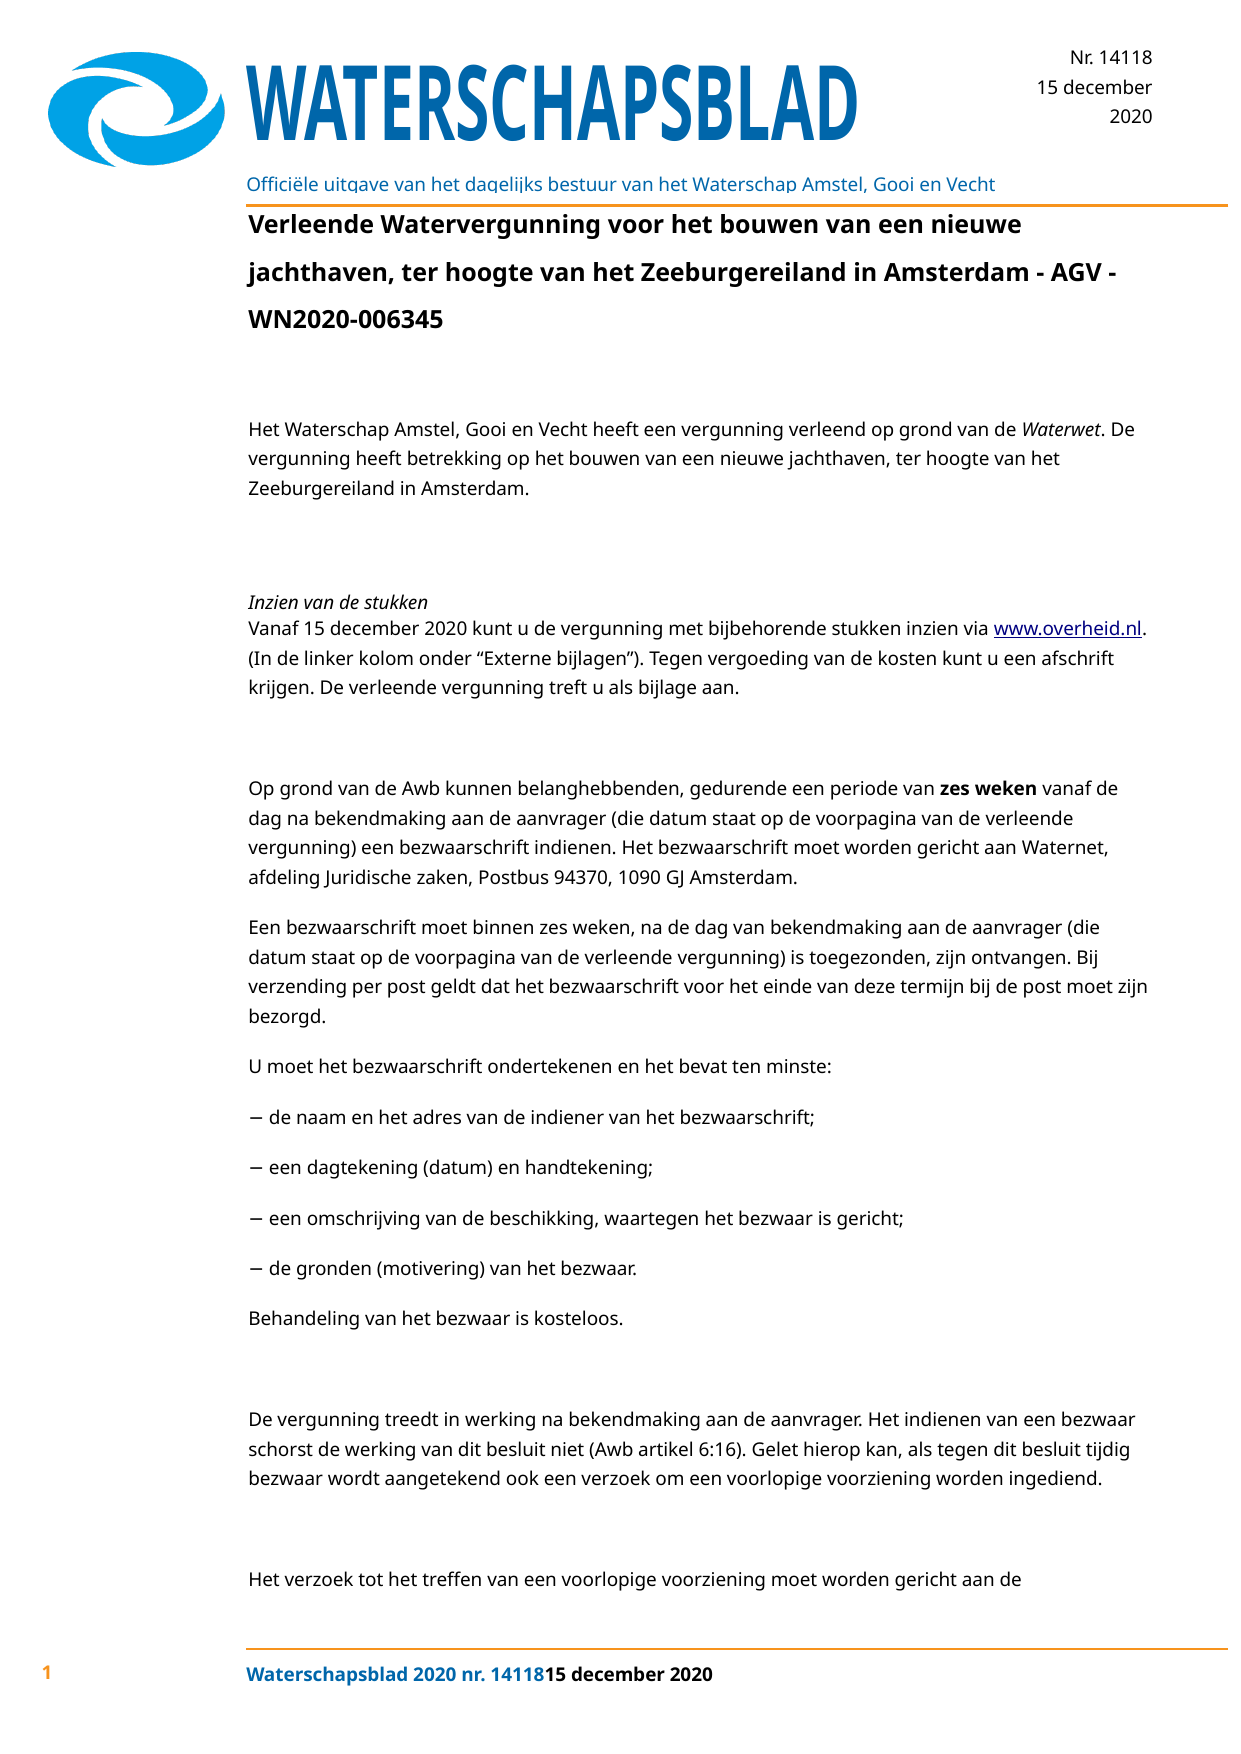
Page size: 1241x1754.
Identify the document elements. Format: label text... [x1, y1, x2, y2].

text Het Waterschap Amstel, Gooi en Vecht heeft een vergunning verleend op grond van de Waterwet. De vergunning heeft betrekking op het bouwen van een nieuwe jachthaven, ter hoogte van het Zeeburgereiland in Amsterdam. [248, 416, 1152, 501]
text Behandeling van het bezwaar is kosteloos. [248, 1306, 1152, 1331]
text Een bezwaarschrift moet binnen zes weken, na de dag van bekendmaking aan de aanvrager (die datum staat op de voorpagina van de verleende vergunning) is toegezonden, zijn ontvangen. Bij verzending per post geldt dat het bezwaarschrift voor het einde van deze termijn bij de post moet zijn bezorgd. [248, 914, 1152, 1029]
text U moet het bezwaarschrift ondertekenen en het bevat ten minste: [248, 1053, 1152, 1079]
text − een omschrijving van de beschikking, waartegen het bezwaar is gericht; [248, 1205, 1152, 1231]
text Inzien van de stukken [248, 589, 1152, 615]
text − de naam en het adres van de indiener van het bezwaarschrift; [248, 1104, 1152, 1130]
picture [41, 47, 231, 172]
text − een dagtekening (datum) en handtekening; [248, 1154, 1152, 1180]
text − de gronden (motivering) van het bezwaar. [248, 1255, 1152, 1281]
text Op grond van de Awb kunnen belanghebbenden, gedurende een periode van zes weken vanaf de dag na bekendmaking aan de aanvrager (die datum staat op de voorpagina van de verleende vergunning) een bezwaarschrift indienen. Het bezwaarschrift moet worden gericht aan Waternet, afdeling Juridische zaken, Postbus 94370, 1090 GJ Amsterdam. [248, 775, 1152, 890]
text Verleende Watervergunning voor het bouwen van een nieuwe jachthaven, ter hoogte van het Zeeburgereiland in Amsterdam - AGV - WN2020-006345 [248, 207, 1152, 336]
text De vergunning treedt in werking na bekendmaking aan de aanvrager. Het indienen van een bezwaar schorst de werking van dit besluit niet (Awb artikel 6:16). Gelet hierop kan, als tegen dit besluit tijdig bezwaar wordt aangetekend ook een verzoek om een voorlopige voorziening worden ingediend. [248, 1406, 1152, 1491]
text Vanaf 15 december 2020 kunt u de vergunning met bijbehorende stukken inzien via www.overheid.nl. (In de linker kolom onder “Externe bijlagen”). Tegen vergoeding van de kosten kunt u een afschrift krijgen. De verleende vergunning treft u als bijlage aan. [248, 615, 1152, 700]
text Het verzoek tot het treffen van een voorlopige voorziening moet worden gericht aan de [248, 1566, 1152, 1592]
